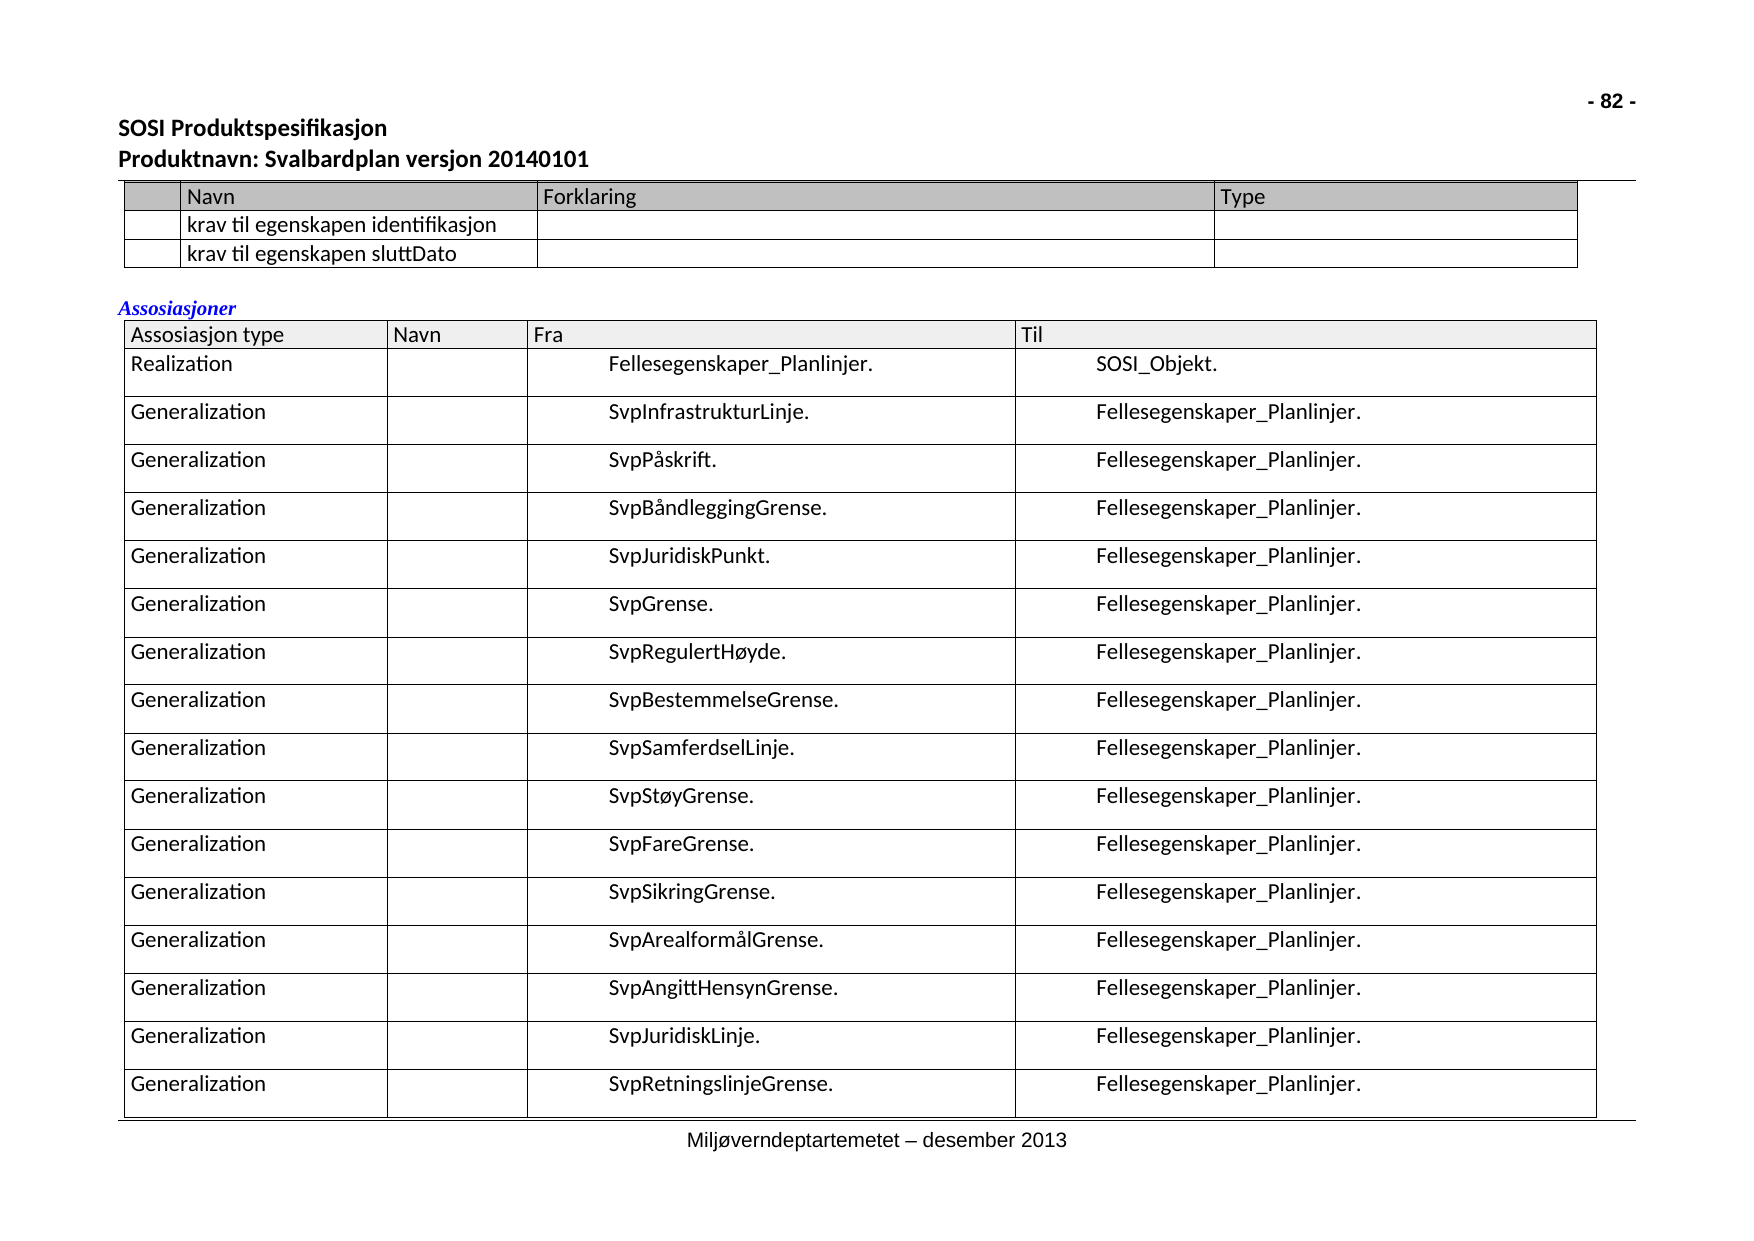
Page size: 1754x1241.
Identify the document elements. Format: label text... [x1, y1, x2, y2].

table_cell SvpInfrastrukturLinje. [528, 397, 1015, 444]
table_cell Fellesegenskaper_Planlinjer. [1016, 493, 1596, 540]
table_header Assosiasjon type [125, 321, 387, 348]
table_cell Generalization [125, 974, 387, 1021]
table_cell Generalization [125, 397, 387, 444]
table_cell [388, 589, 527, 636]
table_header Fra [528, 321, 1015, 348]
table_cell Generalization [125, 589, 387, 636]
table_cell Generalization [125, 830, 387, 876]
table_cell [388, 349, 527, 396]
table_cell krav til egenskapen sluttDato [181, 240, 537, 267]
table_cell SvpPåskrift. [528, 445, 1015, 492]
table_cell [388, 1070, 527, 1117]
table_cell SvpArealformålGrense. [528, 926, 1015, 972]
table_cell Fellesegenskaper_Planlinjer. [1016, 1022, 1596, 1068]
table_cell SvpJuridiskLinje. [528, 1022, 1015, 1068]
table_cell [388, 638, 527, 684]
table_cell [125, 240, 180, 267]
table_cell Fellesegenskaper_Planlinjer. [1016, 445, 1596, 492]
table_cell [388, 830, 527, 876]
table_cell [388, 397, 527, 444]
table_cell [388, 541, 527, 588]
table_cell Generalization [125, 1022, 387, 1068]
table_cell Fellesegenskaper_Planlinjer. [1016, 926, 1596, 972]
table_cell Fellesegenskaper_Planlinjer. [1016, 541, 1596, 588]
table_cell Fellesegenskaper_Planlinjer. [1016, 781, 1596, 828]
table_cell SOSI_Objekt. [1016, 349, 1596, 396]
table_cell SvpAngittHensynGrense. [528, 974, 1015, 1021]
table_cell Realization [125, 349, 387, 396]
table_cell [388, 926, 527, 972]
table_cell Generalization [125, 926, 387, 972]
table_cell Fellesegenskaper_Planlinjer. [1016, 638, 1596, 684]
table_cell SvpBestemmelseGrense. [528, 685, 1015, 732]
table_cell [388, 493, 527, 540]
table_cell [125, 211, 180, 238]
table_cell Fellesegenskaper_Planlinjer. [1016, 685, 1596, 732]
table_cell SvpRegulertHøyde. [528, 638, 1015, 684]
table_cell krav til egenskapen identifikasjon [181, 211, 537, 238]
table_cell Fellesegenskaper_Planlinjer. [1016, 589, 1596, 636]
table_cell SvpRetningslinjeGrense. [528, 1070, 1015, 1117]
table_cell [388, 878, 527, 924]
table_cell Fellesegenskaper_Planlinjer. [1016, 878, 1596, 924]
table_cell Generalization [125, 638, 387, 684]
table_cell SvpBåndleggingGrense. [528, 493, 1015, 540]
table_cell Fellesegenskaper_Planlinjer. [1016, 734, 1596, 780]
table_cell Generalization [125, 493, 387, 540]
table_cell [1215, 240, 1577, 267]
table_cell Fellesegenskaper_Planlinjer. [1016, 397, 1596, 444]
table_cell [388, 685, 527, 732]
table_cell Fellesegenskaper_Planlinjer. [1016, 830, 1596, 876]
table_cell Fellesegenskaper_Planlinjer. [1016, 1070, 1596, 1117]
table_cell [388, 734, 527, 780]
table_header [125, 183, 180, 210]
table_cell [538, 211, 1214, 238]
table_cell Fellesegenskaper_Planlinjer. [1016, 974, 1596, 1021]
table_header Forklaring [538, 183, 1214, 210]
table_cell SvpFareGrense. [528, 830, 1015, 876]
table_cell Fellesegenskaper_Planlinjer. [528, 349, 1015, 396]
table_header Navn [388, 321, 527, 348]
table_cell [388, 974, 527, 1021]
table_cell [1215, 211, 1577, 238]
table_cell Generalization [125, 878, 387, 924]
table_cell Generalization [125, 685, 387, 732]
table_cell SvpSamferdselLinje. [528, 734, 1015, 780]
table_cell SvpGrense. [528, 589, 1015, 636]
table_cell SvpJuridiskPunkt. [528, 541, 1015, 588]
table_cell SvpSikringGrense. [528, 878, 1015, 924]
table_cell Generalization [125, 1070, 387, 1117]
table_cell [388, 445, 527, 492]
table_cell Generalization [125, 541, 387, 588]
table_cell Generalization [125, 445, 387, 492]
list Assosiasjoner [118, 296, 1636, 320]
table_cell Generalization [125, 781, 387, 828]
table_cell SvpStøyGrense. [528, 781, 1015, 828]
table_cell Generalization [125, 734, 387, 780]
table_header Navn [181, 183, 537, 210]
table_cell [538, 240, 1214, 267]
table_cell [388, 1022, 527, 1068]
table_cell [388, 781, 527, 828]
table_header Type [1215, 183, 1577, 210]
table_header Til [1016, 321, 1596, 348]
